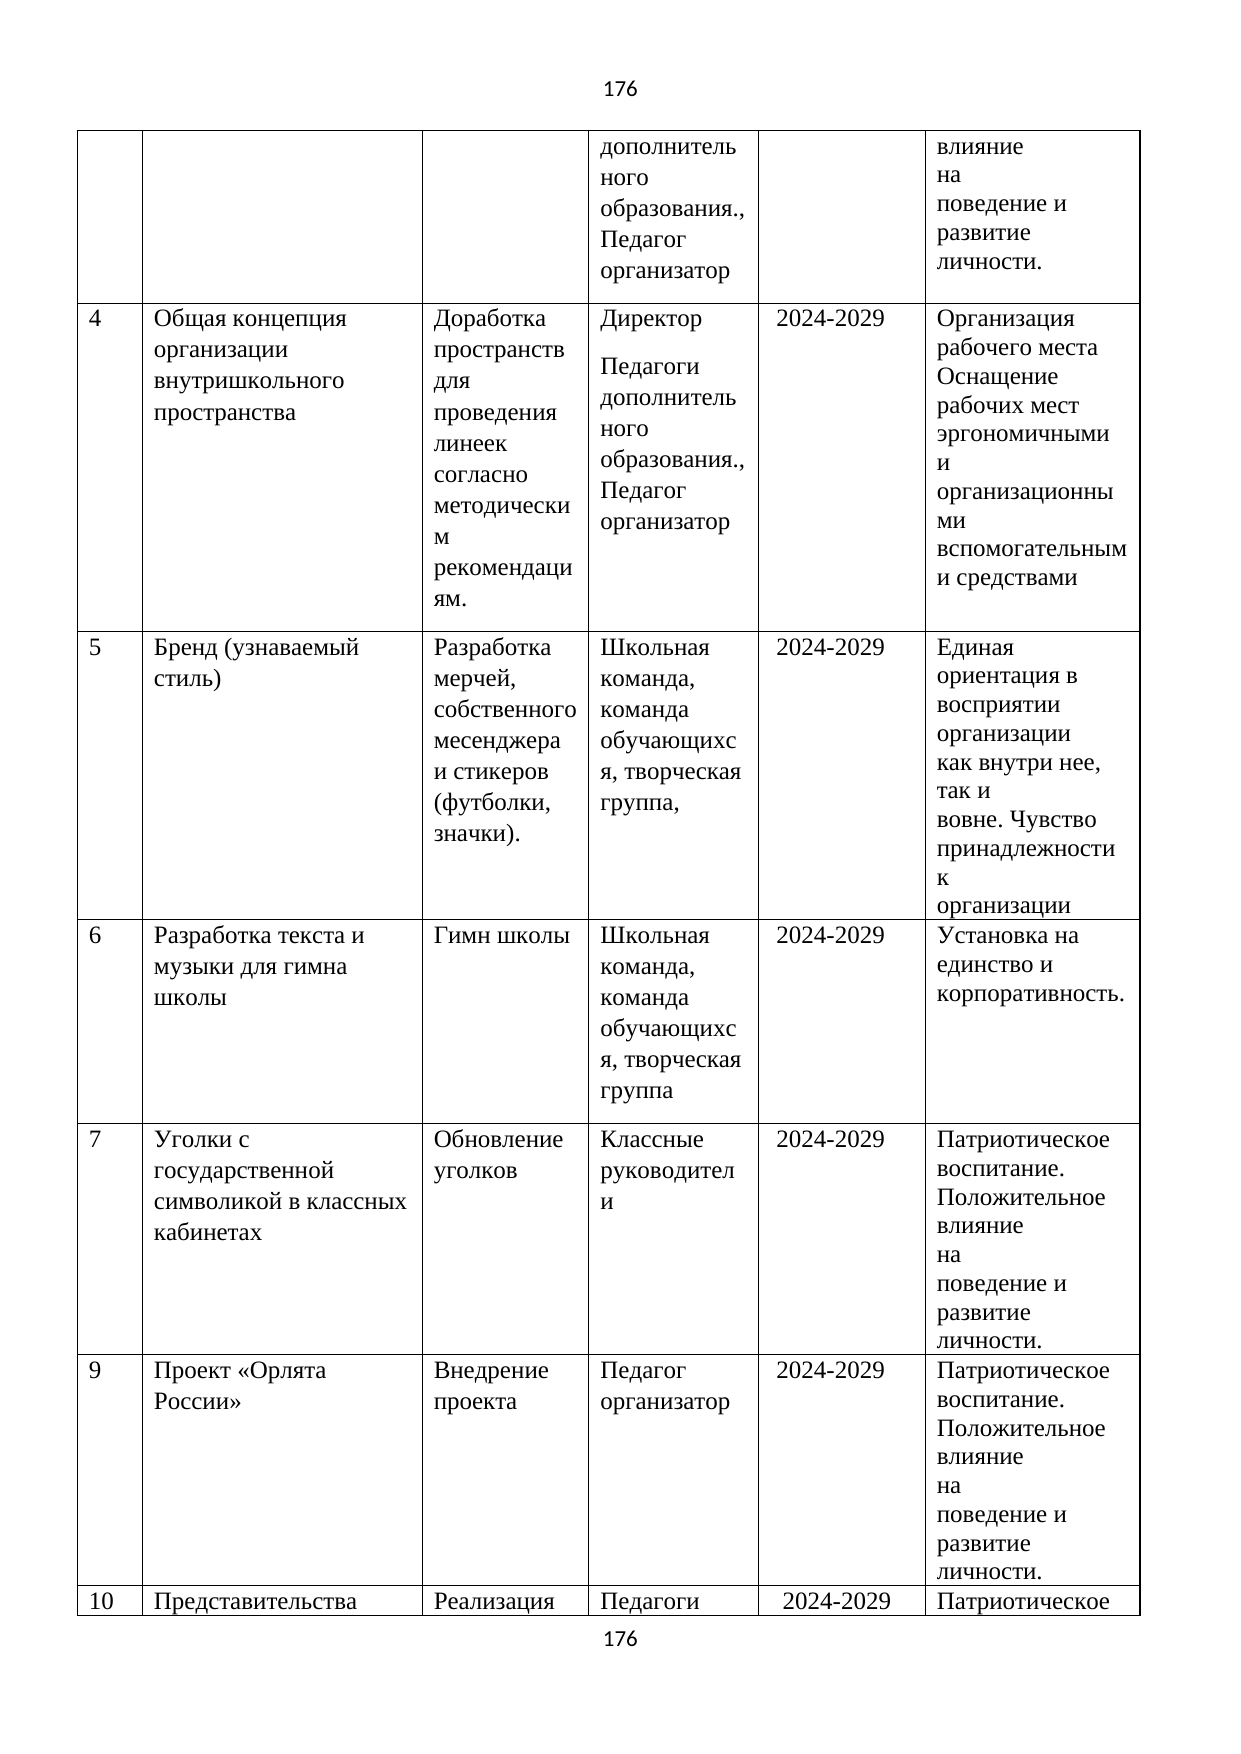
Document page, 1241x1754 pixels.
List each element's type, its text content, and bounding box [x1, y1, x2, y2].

table_cell Представительства [143, 1586, 422, 1615]
table_cell Общая концепция организации внутришкольного пространства [143, 304, 422, 631]
table_cell Патриотическое воспитание. Положительное влияние на поведение и развитие личности. [926, 1355, 1139, 1585]
table_cell Классные руководители [589, 1124, 758, 1354]
table_cell Доработка пространств для проведения линеек согласно методическим рекомендациям. [423, 304, 588, 631]
table_cell влияние на поведение и развитие личности. [926, 131, 1139, 302]
table_cell Единая ориентация в восприятии организации как внутри нее, так и вовне. Чувство принадлежности к организации [926, 632, 1139, 919]
table_cell Установка на единство и корпоративность. [926, 920, 1139, 1123]
table_cell 2024-2029 [759, 920, 925, 1123]
table_cell Школьная команда, команда обучающихся, творческая группа, [589, 632, 758, 919]
table_cell Школьная команда, команда обучающихся, творческая группа [589, 920, 758, 1123]
table_cell [423, 131, 588, 302]
table_cell Внедрение проекта [423, 1355, 588, 1585]
table_cell 7 [78, 1124, 142, 1354]
table_cell 2024-2029 [759, 1355, 925, 1585]
table_cell 2024-2029 [759, 632, 925, 919]
table_cell 10 [78, 1586, 142, 1615]
table_cell 2024-2029 [759, 1124, 925, 1354]
table_cell 4 [78, 304, 142, 631]
table_cell Организация рабочего места Оснащение рабочих мест эргономичными и организационными вспомогательными средствами [926, 304, 1139, 631]
table_cell Бренд (узнаваемый стиль) [143, 632, 422, 919]
table_cell Уголки с государственной символикой в классных кабинетах [143, 1124, 422, 1354]
table_cell [143, 131, 422, 302]
table_cell 9 [78, 1355, 142, 1585]
table_cell 6 [78, 920, 142, 1123]
table_cell Директор Педагоги дополнительного образования., Педагог организатор [589, 304, 758, 631]
table_cell Патриотическое [926, 1586, 1139, 1615]
table_cell Педагог организатор [589, 1355, 758, 1585]
table_cell 5 [78, 632, 142, 919]
table_cell 2024-2029 [759, 304, 925, 631]
table_cell [759, 131, 925, 302]
table_cell дополнительного образования., Педагог организатор [589, 131, 758, 302]
table_cell 2024-2029 [759, 1586, 925, 1615]
table_cell Разработка мерчей, собственного месенджера и стикеров (футболки, значки). [423, 632, 588, 919]
table_cell Реализация [423, 1586, 588, 1615]
table_cell Патриотическое воспитание. Положительное влияние на поведение и развитие личности. [926, 1124, 1139, 1354]
table_cell [78, 131, 142, 302]
table_cell Обновление уголков [423, 1124, 588, 1354]
table_cell Проект «Орлята России» [143, 1355, 422, 1585]
table_cell Гимн школы [423, 920, 588, 1123]
table_cell Разработка текста и музыки для гимна школы [143, 920, 422, 1123]
table_cell Педагоги [589, 1586, 758, 1615]
